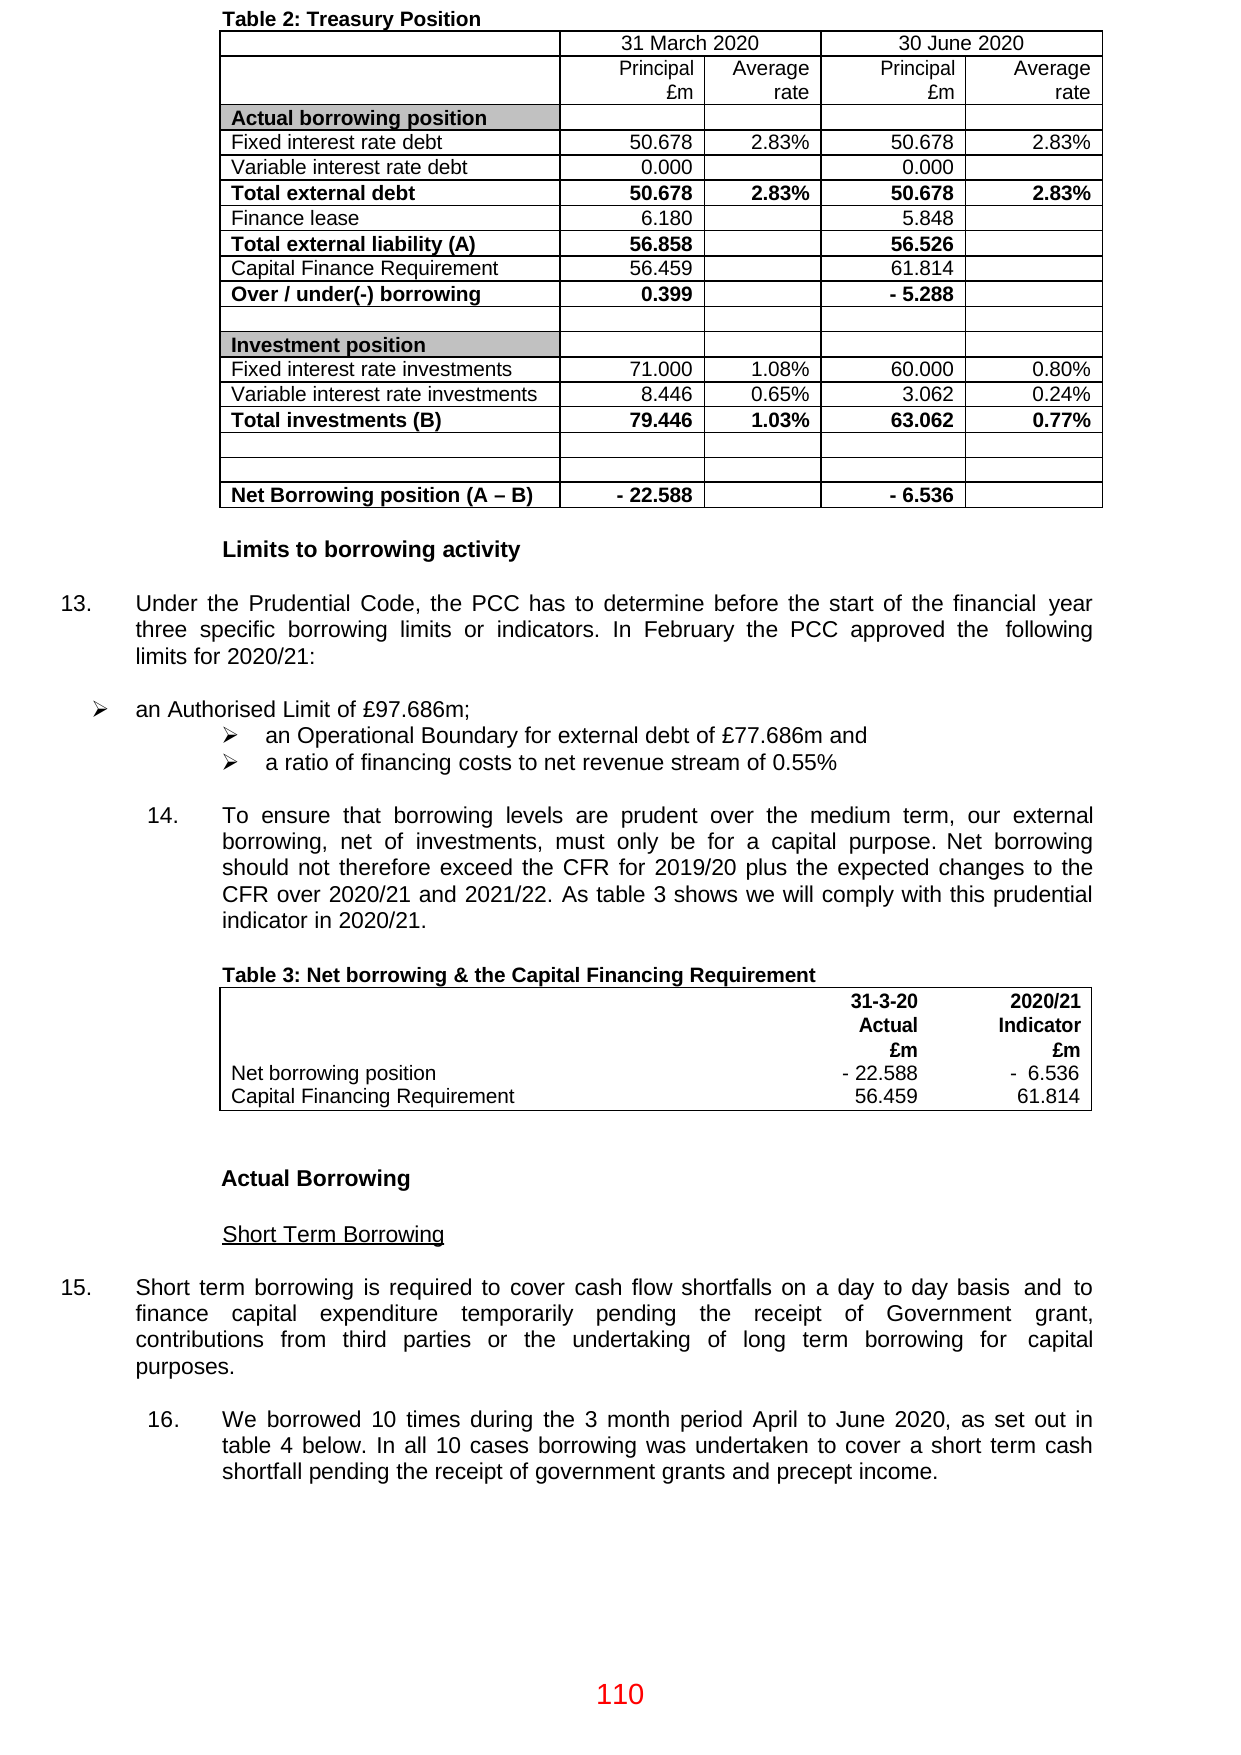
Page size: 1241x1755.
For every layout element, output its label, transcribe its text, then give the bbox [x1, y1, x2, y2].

table_cell [561, 433, 704, 456]
table_cell [705, 282, 820, 306]
table_cell Variable interest rate debt [221, 156, 559, 179]
table_cell [822, 105, 965, 129]
table_cell Fixed interest rate debt [221, 131, 559, 154]
table_cell [705, 156, 820, 179]
table_cell [705, 206, 820, 229]
text Short Term Borrowing [222, 1221, 1116, 1247]
table_cell Principal £m [561, 57, 704, 104]
table_cell Finance lease [221, 206, 559, 229]
table_cell 61.814 [822, 257, 965, 280]
table_cell - 5.288 [822, 282, 965, 306]
table_cell 0.24% [966, 383, 1102, 406]
list We borrowed 10 times during the 3 month period April to June 2020, as set out in table 4 below. In all 10 cases borrowing was undertaken to cover a short term cash shortfall pending the receipt of government grants and precept income. [147, 1406, 1094, 1485]
table_cell [705, 433, 820, 456]
table_cell Total external debt [221, 181, 559, 205]
table_cell [966, 307, 1102, 331]
table_cell [705, 307, 820, 331]
table_cell 5.848 [822, 206, 965, 229]
table_cell [822, 458, 965, 481]
table_header 31-3-20 Actual £m [679, 988, 955, 1062]
text Table 2: Treasury Position [222, 6, 1116, 30]
table_cell Net borrowing position [221, 1062, 679, 1086]
table_cell 0.000 [822, 156, 965, 179]
table_cell - 6.536 [955, 1062, 1091, 1086]
table_cell [561, 458, 704, 481]
table_cell [966, 483, 1102, 507]
table_header 31 March 2020 [561, 32, 820, 55]
subtitle Actual Borrowing [221, 1165, 1116, 1191]
table_cell 50.678 [822, 131, 965, 154]
table_cell 79.446 [561, 407, 704, 432]
list Short term borrowing is required to cover cash flow shortfalls on a day to day basis and to finance capital expenditure temporarily pending the receipt of Government grant, contributions from third parties or the undertaking of long term borrowing for capital purposes. [60, 1273, 1094, 1379]
table_cell [966, 156, 1102, 179]
table_cell 0.77% [966, 407, 1102, 432]
table_cell Average rate [966, 57, 1102, 104]
table_cell 63.062 [822, 407, 965, 432]
table_cell [822, 433, 965, 456]
table_cell - 6.536 [822, 483, 965, 507]
table_cell Principal £m [822, 57, 965, 104]
table_cell 60.000 [822, 358, 965, 381]
table_cell 50.678 [561, 181, 704, 205]
table_cell Total external liability (A) [221, 231, 559, 255]
table_cell 56.858 [561, 231, 704, 255]
table_cell [705, 483, 820, 507]
table_cell [561, 332, 704, 356]
table_cell [822, 332, 965, 356]
table_cell Capital Finance Requirement [221, 257, 559, 280]
table_cell 2.83% [966, 131, 1102, 154]
list Under the Prudential Code, the PCC has to determine before the start of the financial year three specific borrowing limits or indicators. In February the PCC approved the following limits for 2020/21: [60, 590, 1094, 669]
table_cell [966, 105, 1102, 129]
table_cell 0.65% [705, 383, 820, 406]
table_cell [705, 332, 820, 356]
table_cell Fixed interest rate investments [221, 358, 559, 381]
table_cell 0.399 [561, 282, 704, 306]
table_cell [705, 257, 820, 280]
table_cell Investment position [221, 332, 559, 356]
table_cell Variable interest rate investments [221, 383, 559, 406]
table_cell 8.446 [561, 383, 704, 406]
table_cell Over / under(-) borrowing [221, 282, 559, 306]
table_header 2020/21 Indicator £m [955, 988, 1091, 1062]
table_cell Capital Financing Requirement [221, 1086, 679, 1109]
table_cell 6.180 [561, 206, 704, 229]
table_cell [221, 433, 559, 456]
table_header [221, 32, 559, 55]
table_cell 1.03% [705, 407, 820, 432]
table_cell [966, 332, 1102, 356]
table_cell [966, 433, 1102, 456]
list an Authorised Limit of £97.686m; [91, 696, 1116, 722]
table_cell [561, 307, 704, 331]
table_header 30 June 2020 [822, 32, 1102, 55]
table_cell Actual borrowing position [221, 105, 559, 129]
list an Operational Boundary for external debt of £77.686m and [221, 722, 1116, 748]
table_cell 56.459 [679, 1086, 955, 1109]
table_cell 3.062 [822, 383, 965, 406]
table_cell [221, 307, 559, 331]
list To ensure that borrowing levels are prudent over the medium term, our external borrowing, net of investments, must only be for a capital purpose. Net borrowing should not therefore exceed the CFR for 2019/20 plus the expected changes to the CFR over 2020/21 and 2021/22. As table 3 shows we will comply with this prudential indicator in 2020/21. [147, 802, 1094, 933]
table_cell [221, 458, 559, 481]
table_cell 2.83% [966, 181, 1102, 205]
table_cell 71.000 [561, 358, 704, 381]
table_cell [221, 57, 559, 104]
table_cell Average rate [705, 57, 820, 104]
table_cell [561, 105, 704, 129]
table_cell [822, 307, 965, 331]
table_cell [966, 458, 1102, 481]
table_cell [966, 282, 1102, 306]
table_cell Total investments (B) [221, 407, 559, 432]
table_cell 0.000 [561, 156, 704, 179]
table_cell 50.678 [822, 181, 965, 205]
table_cell - 22.588 [561, 483, 704, 507]
table_cell 1.08% [705, 358, 820, 381]
table_cell 0.80% [966, 358, 1102, 381]
table_cell [966, 231, 1102, 255]
list a ratio of financing costs to net revenue stream of 0.55% [221, 749, 1116, 775]
table_cell [966, 257, 1102, 280]
table_cell 2.83% [705, 131, 820, 154]
table_cell 50.678 [561, 131, 704, 154]
text Table 3: Net borrowing & the Capital Financing Requirement [222, 963, 1116, 987]
table_cell [705, 105, 820, 129]
subtitle Limits to borrowing activity [222, 536, 1116, 562]
table_cell [705, 231, 820, 255]
table_cell 56.526 [822, 231, 965, 255]
table_cell 2.83% [705, 181, 820, 205]
table_cell 61.814 [955, 1086, 1091, 1109]
table_cell [966, 206, 1102, 229]
table_cell 56.459 [561, 257, 704, 280]
table_header [221, 988, 679, 1062]
table_cell [705, 458, 820, 481]
table_cell - 22.588 [679, 1062, 955, 1086]
table_cell Net Borrowing position (A – B) [221, 483, 559, 507]
